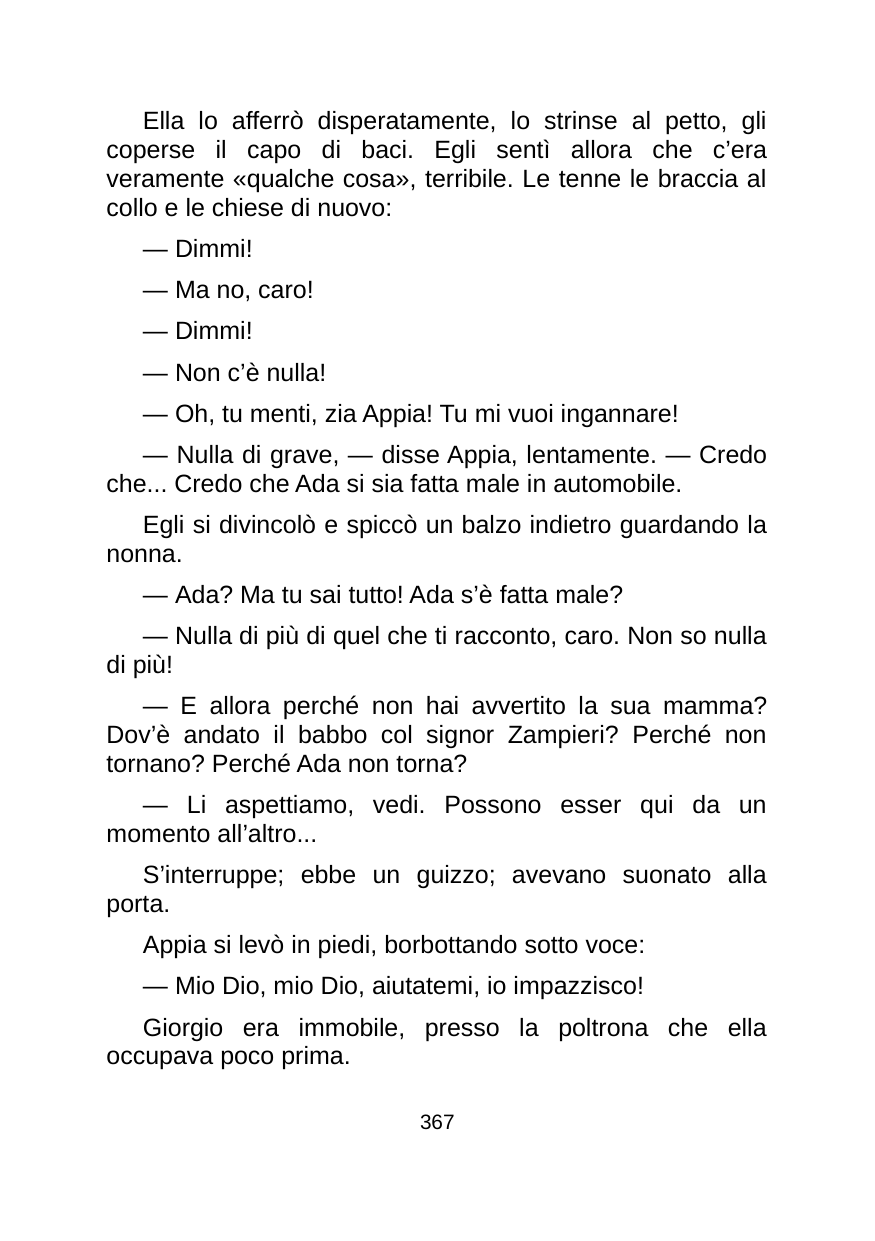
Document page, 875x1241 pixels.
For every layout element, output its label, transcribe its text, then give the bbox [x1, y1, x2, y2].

text — Oh, tu menti, zia Appia! Tu mi vuoi ingannare! [106, 399, 768, 427]
text Appia si levò in piedi, borbottando sotto voce: [106, 930, 768, 959]
text — E allora perché non hai avvertito la sua mamma? Dov’è andato il babbo col signor Zampieri? Perché non tornano? Perché Ada non torna? [106, 691, 768, 777]
text Giorgio era immobile, presso la poltrona che ella occupava poco prima. [106, 1012, 768, 1070]
text — Li aspettiamo, vedi. Possono esser qui da un momento all’altro... [106, 790, 768, 847]
text Ella lo afferrò disperatamente, lo strinse al petto, gli coperse il capo di baci. Egli sentì allora che c’era veramente «qualche cosa», terribile. Le tenne le braccia al collo e le chiese di nuovo: [106, 106, 768, 221]
text — Dimmi! [106, 234, 768, 262]
text — Nulla di grave, — disse Appia, lentamente. — Credo che... Credo che Ada si sia fatta male in automobile. [106, 440, 768, 497]
text — Mio Dio, mio Dio, aiutatemi, io impazzisco! [106, 971, 768, 1000]
text — Ma no, caro! [106, 275, 768, 304]
text — Ada? Ma tu sai tutto! Ada s’è fatta male? [106, 580, 768, 609]
text S’interruppe; ebbe un guizzo; avevano suonato alla porta. [106, 860, 768, 917]
text Egli si divincolò e spiccò un balzo indietro guardando la nonna. [106, 510, 768, 567]
text — Dimmi! [106, 316, 768, 345]
text — Non c’è nulla! [106, 357, 768, 386]
text — Nulla di più di quel che ti racconto, caro. Non so nulla di più! [106, 621, 768, 679]
